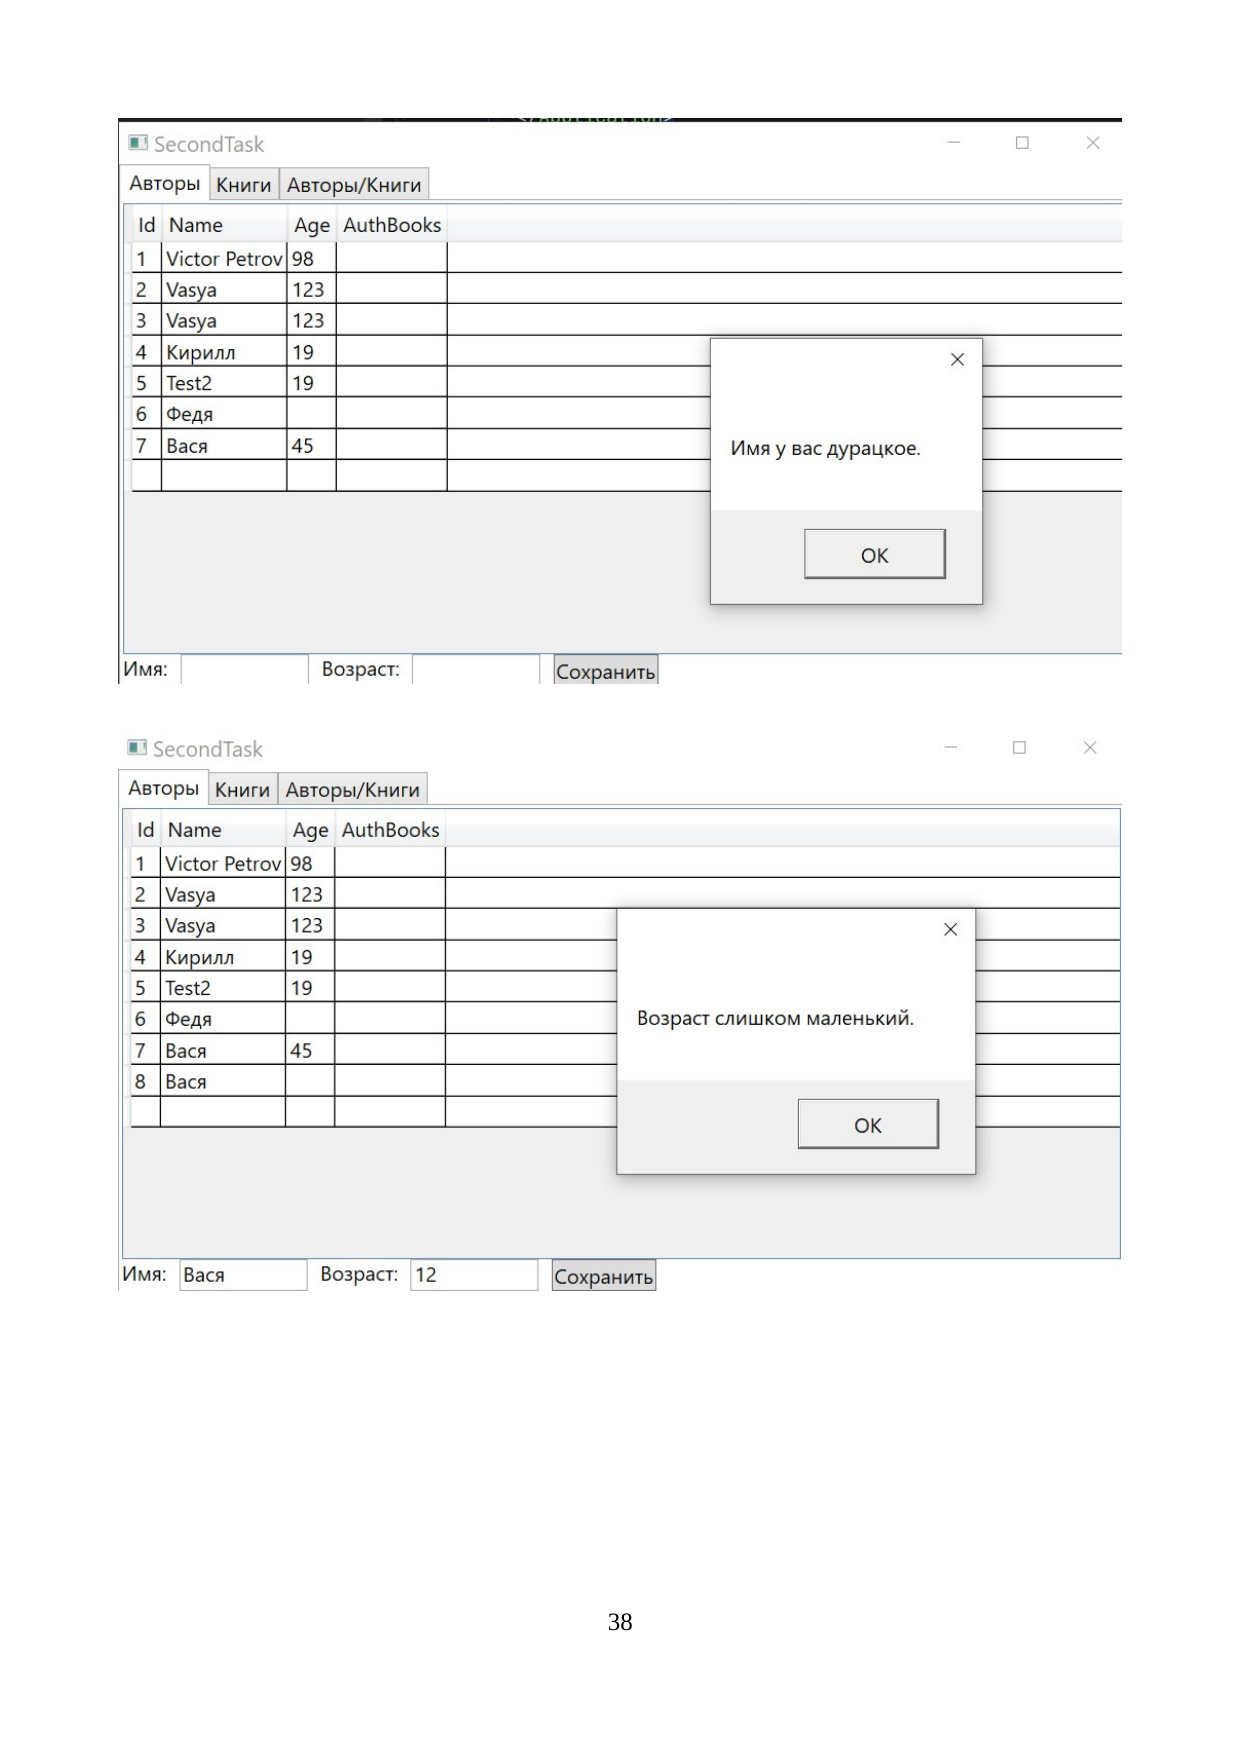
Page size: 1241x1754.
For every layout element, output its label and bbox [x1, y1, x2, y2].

picture [118, 730, 1123, 1291]
picture [118, 118, 1123, 684]
